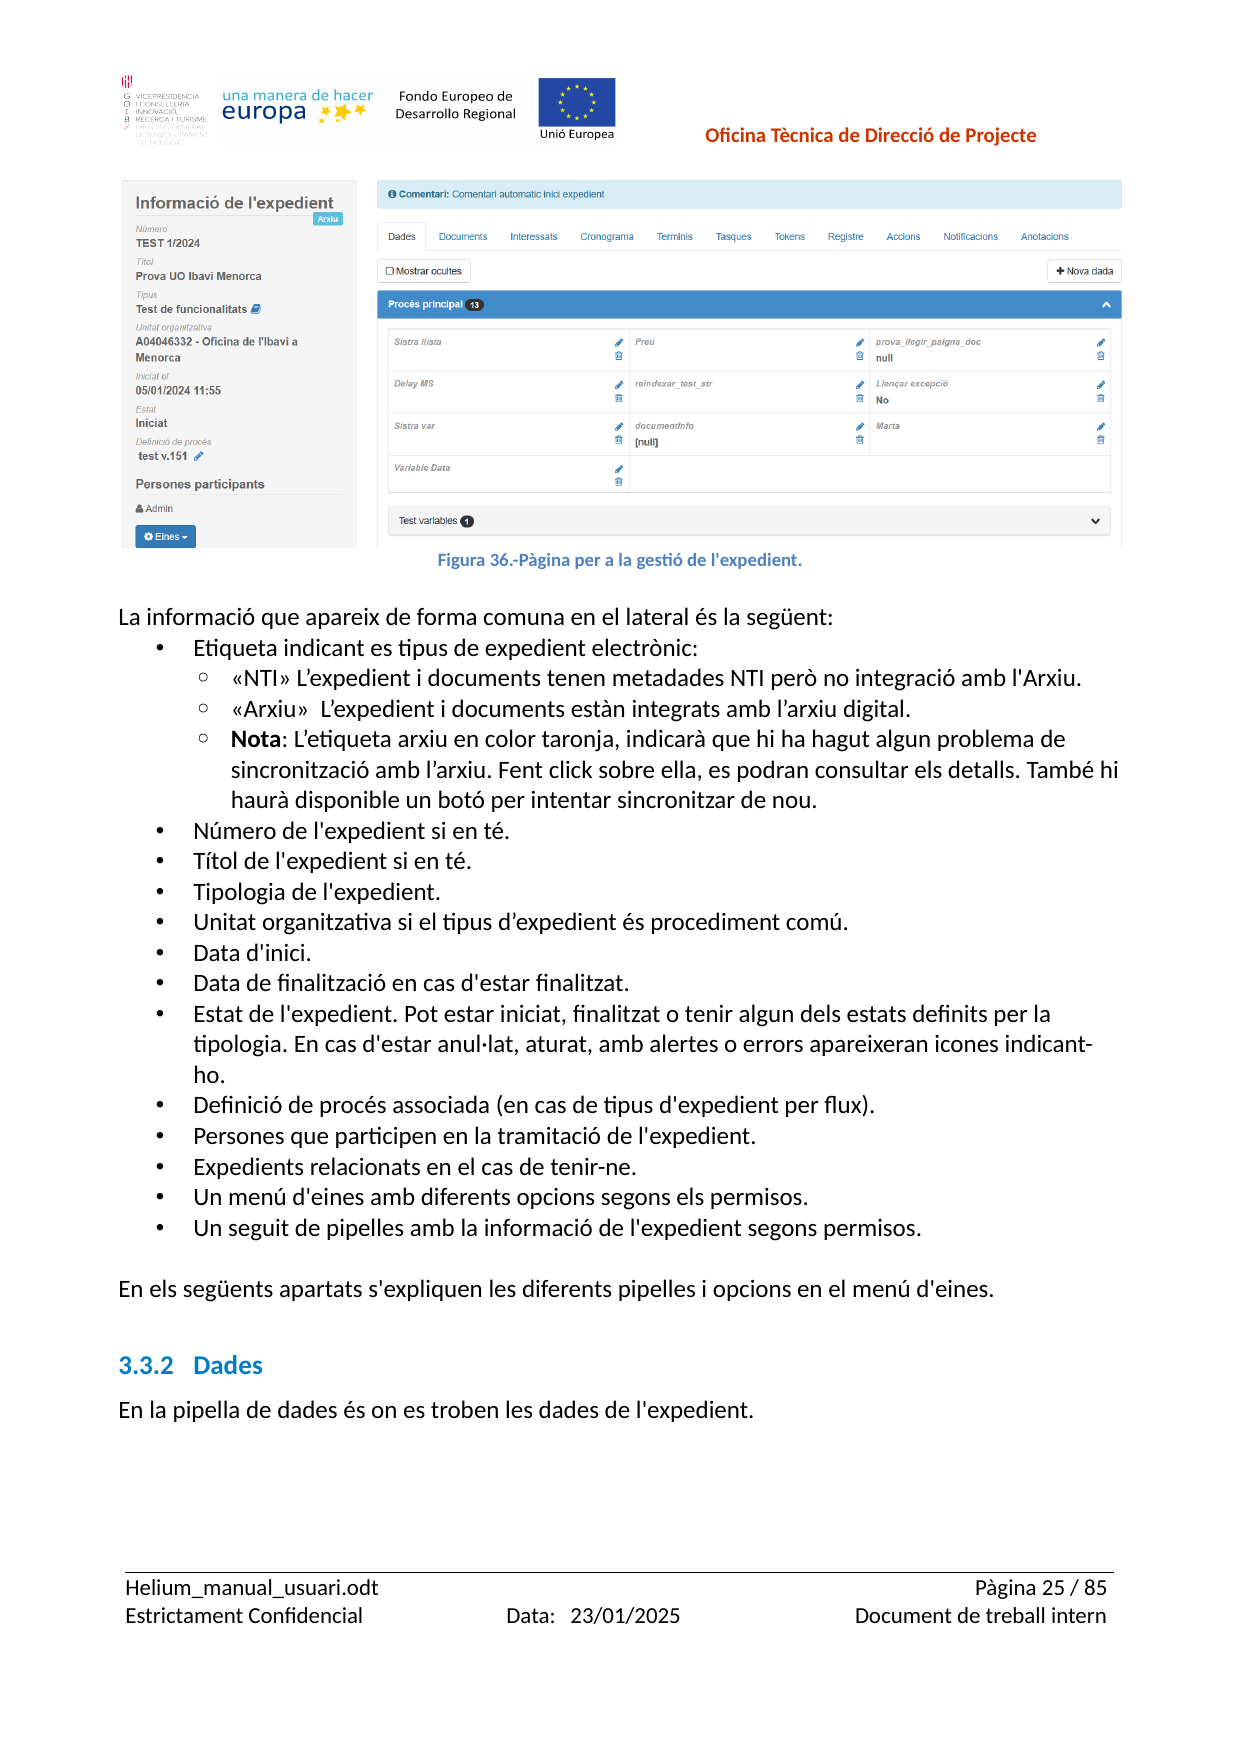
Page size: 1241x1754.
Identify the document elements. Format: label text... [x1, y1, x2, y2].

list Data de finalització en cas d'estar finalitzat. [156, 967, 1122, 998]
list Número de l'expedient si en té. [156, 815, 1122, 845]
list Tipologia de l'expedient. [156, 876, 1122, 906]
list Títol de l'expedient si en té. [156, 845, 1122, 876]
list Nota: L’etiqueta arxiu en color taronja, indicarà que hi ha hagut algun problema de sincronització amb l’arxiu. Fent click sobre ella, es podran consultar els detalls. També hi haurà disponible un botó per intentar sincronitzar de nou. [193, 723, 1122, 815]
list Persones que participen en la tramitació de l'expedient. [156, 1120, 1122, 1151]
text En els següents apartats s'expliquen les diferents pipelles i opcions en el menú d'eines. [118, 1273, 1122, 1303]
list «Arxiu» L’expedient i documents estàn integrats amb l’arxiu digital. [193, 693, 1122, 723]
list Estat de l'expedient. Pot estar iniciat, finalitzat o tenir algun dels estats definits per la tipologia. En cas d'estar anul·lat, aturat, amb alertes o errors apareixeran icones indicant-ho. [156, 998, 1122, 1089]
list «NTI» L’expedient i documents tenen metadades NTI però no integració amb l'Arxiu. [193, 662, 1122, 693]
subtitle Dades [118, 1348, 1122, 1381]
picture [219, 73, 621, 147]
list Expedients relacionats en el cas de tenir-ne. [156, 1151, 1122, 1181]
picture [118, 177, 1123, 548]
list Definició de procés associada (en cas de tipus d'expedient per flux). [156, 1089, 1122, 1120]
list Un seguit de pipelles amb la informació de l'expedient segons permisos. [156, 1212, 1122, 1242]
list Unitat organitzativa si el tipus d’expedient és procediment comú. [156, 906, 1122, 937]
text La informació que apareix de forma comuna en el lateral és la següent: [118, 601, 1122, 632]
list Data d'inici. [156, 937, 1122, 967]
list Etiqueta indicant es tipus de expedient electrònic: [156, 632, 1122, 662]
list Un menú d'eines amb diferents opcions segons els permisos. [156, 1181, 1122, 1212]
picture [118, 73, 213, 147]
text Figura 36.-Pàgina per a la gestió de l'expedient. [118, 548, 1122, 571]
text En la pipella de dades és on es troben les dades de l'expedient. [118, 1394, 1122, 1424]
